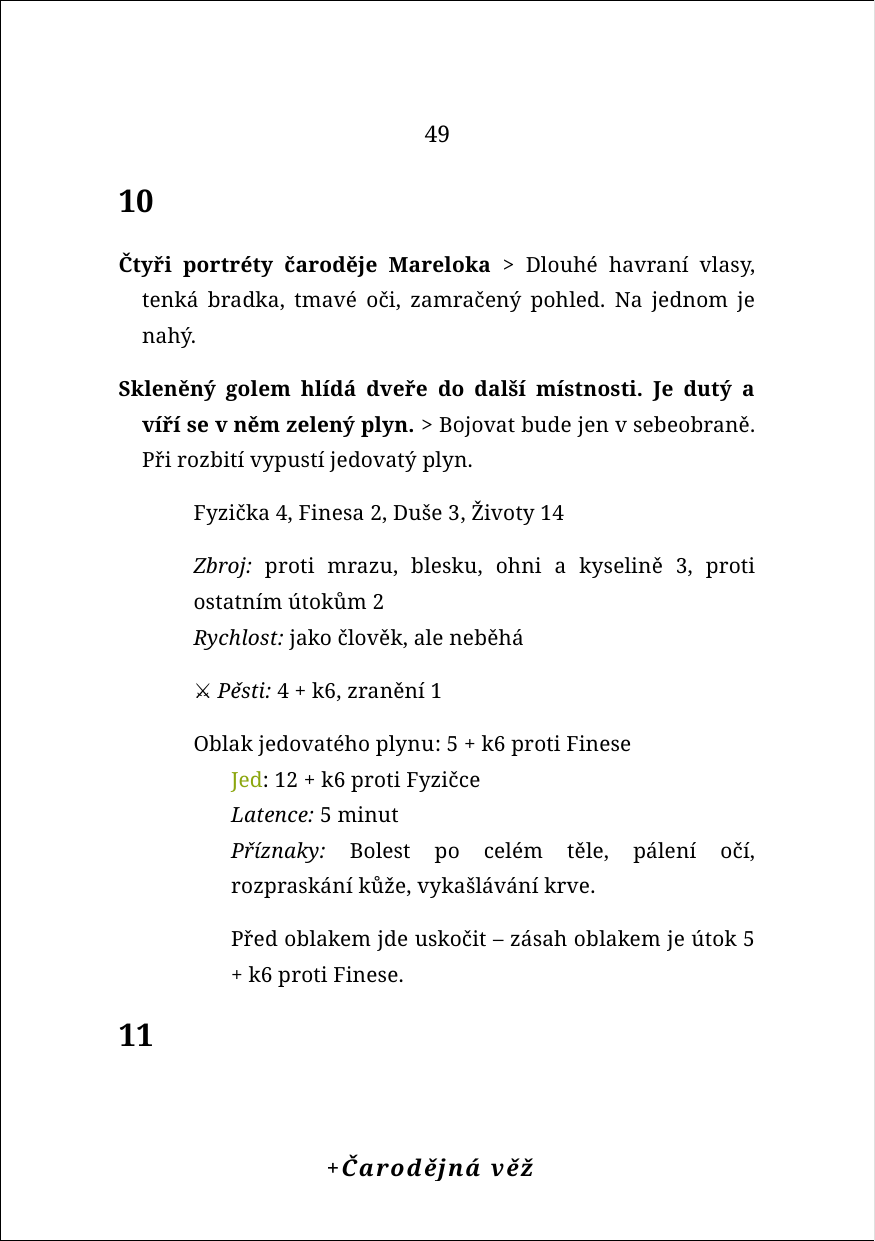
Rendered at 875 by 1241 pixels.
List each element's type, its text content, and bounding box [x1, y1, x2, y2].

list Fyzička 4, Finesa 2, Duše 3, Životy 14 [156, 498, 756, 527]
text 10 [118, 179, 756, 222]
list ⚔ Pěsti: 4 + k6, zranění 1 [156, 676, 756, 704]
list Latence: 5 minut [193, 800, 756, 829]
text Čtyři portréty čaroděje Mareloka > Dlouhé havraní vlasy, tenká bradka, tmavé oči, zamračený pohled. Na jednom je nahý. [118, 250, 756, 349]
list Příznaky: Bolest po celém těle, pálení očí, rozpraskání kůže, vykašlávání krve. [193, 836, 756, 900]
list Zbroj: proti mrazu, blesku, ohni a kyselině 3, proti ostatním útokům 2 [156, 552, 756, 616]
list Před oblakem jde uskočit – zásah oblakem je útok 5 + k6 proti Finese. [193, 924, 756, 988]
list Jed: 12 + k6 proti Fyzičce [193, 765, 756, 793]
text 11 [118, 1013, 756, 1056]
list Oblak jedovatého plynu: 5 + k6 proti Finese [156, 729, 756, 758]
text Skleněný golem hlídá dveře do další místnosti. Je dutý a víří se v něm zelený plyn. > Bojovat bude jen v sebeobraně. Při rozbití vypustí jedovatý plyn. [118, 374, 756, 474]
list Rychlost: jako člověk, ale neběhá [156, 623, 756, 651]
